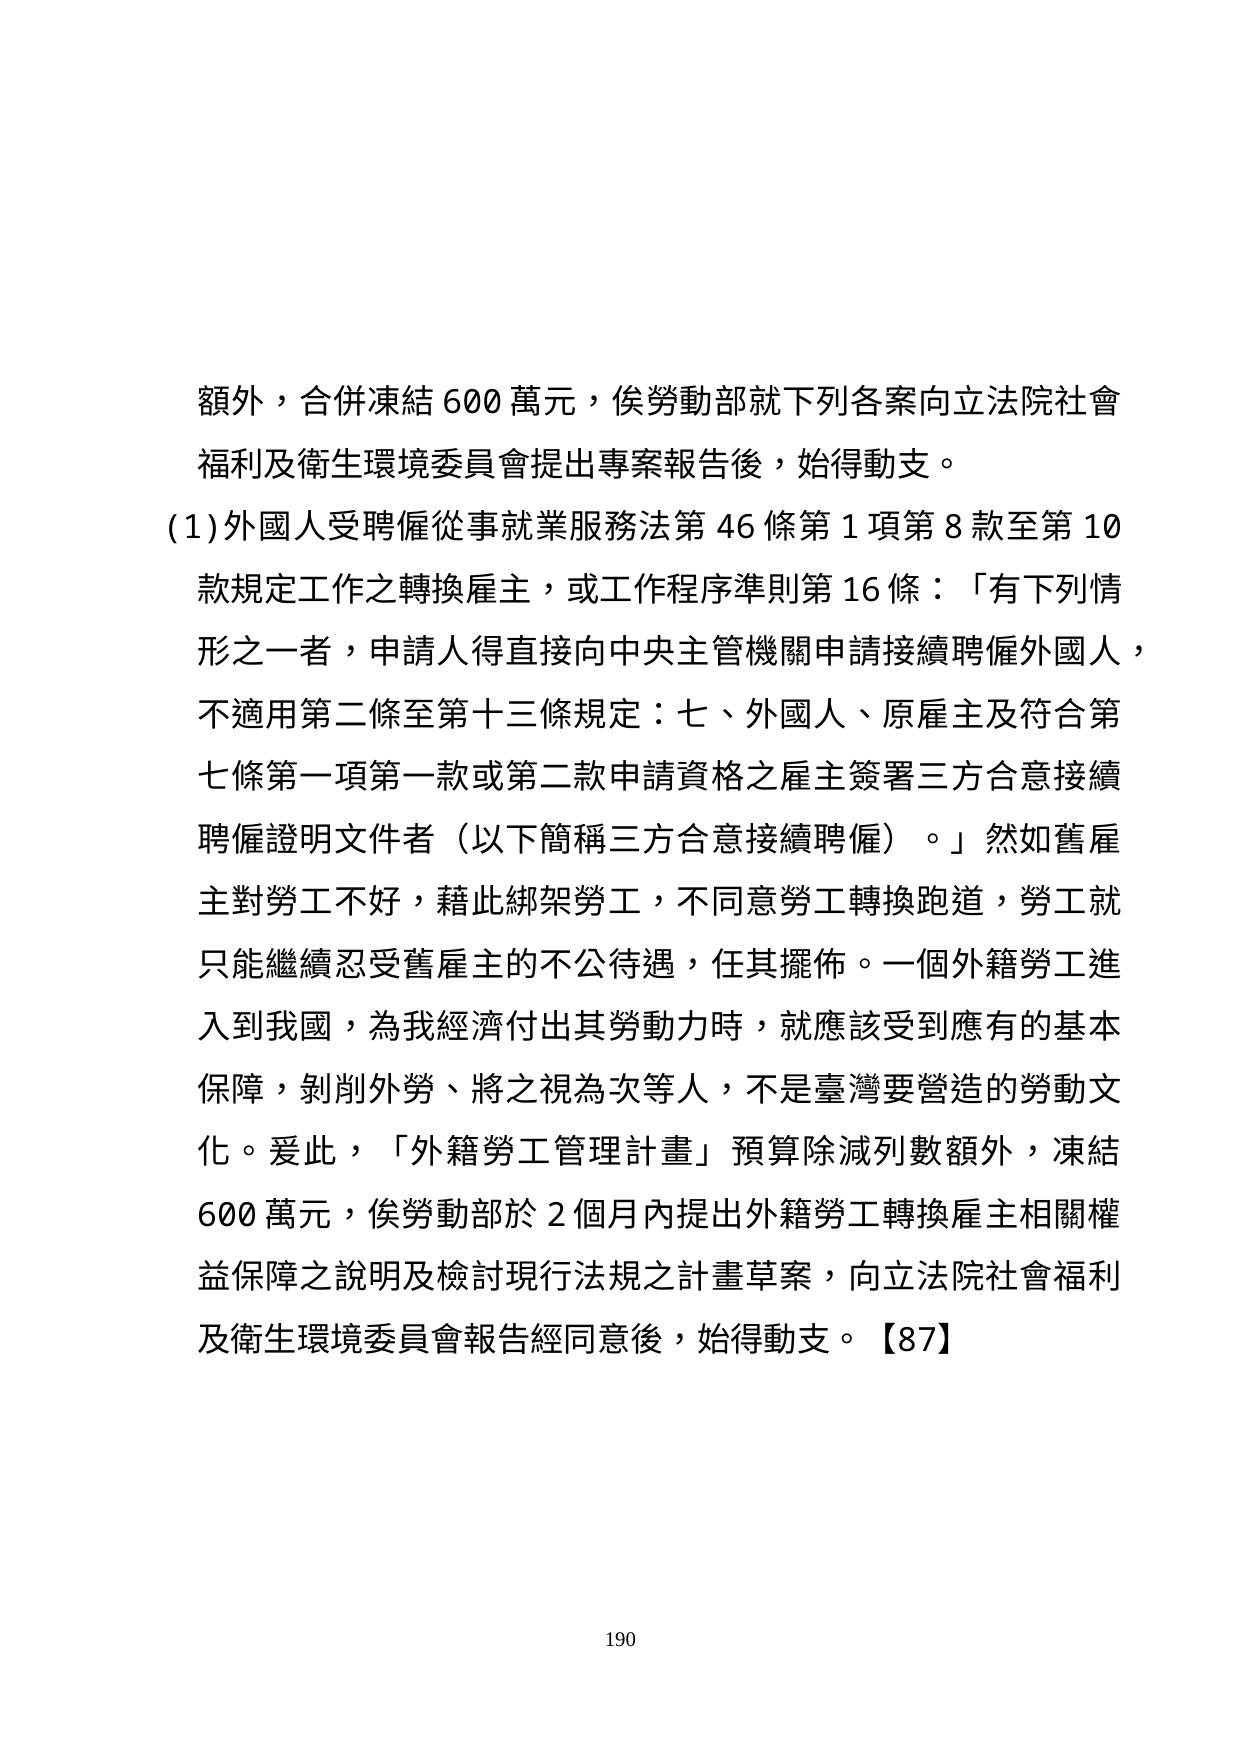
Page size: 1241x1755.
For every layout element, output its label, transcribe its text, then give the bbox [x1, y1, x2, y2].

text (1)外國人受聘僱從事就業服務法第46條第1項第8款至第10款規定工作之轉換雇主，或工作程序準則第16條：「有下列情形之一者，申請人得直接向中央主管機關申請接續聘僱外國人，不適用第二條至第十三條規定：七、外國人、原雇主及符合第七條第一項第一款或第二款申請資格之雇主簽署三方合意接續聘僱證明文件者（以下簡稱三方合意接續聘僱）。」然如舊雇主對勞工不好，藉此綁架勞工，不同意勞工轉換跑道，勞工就只能繼續忍受舊雇主的不公待遇，任其擺佈。一個外籍勞工進入到我國，為我經濟付出其勞動力時，就應該受到應有的基本保障，剝削外勞、將之視為次等人，不是臺灣要營造的勞動文化。爰此，「外籍勞工管理計畫」預算除減列數額外，凍結600萬元，俟勞動部於2個月內提出外籍勞工轉換雇主相關權益保障之說明及檢討現行法規之計畫草案，向立法院社會福利及衛生環境委員會報告經同意後，始得動支。【87】 [162, 483, 1122, 1358]
text 額外，合併凍結600萬元，俟勞動部就下列各案向立法院社會福利及衛生環境委員會提出專案報告後，始得動支。 [162, 358, 1122, 483]
